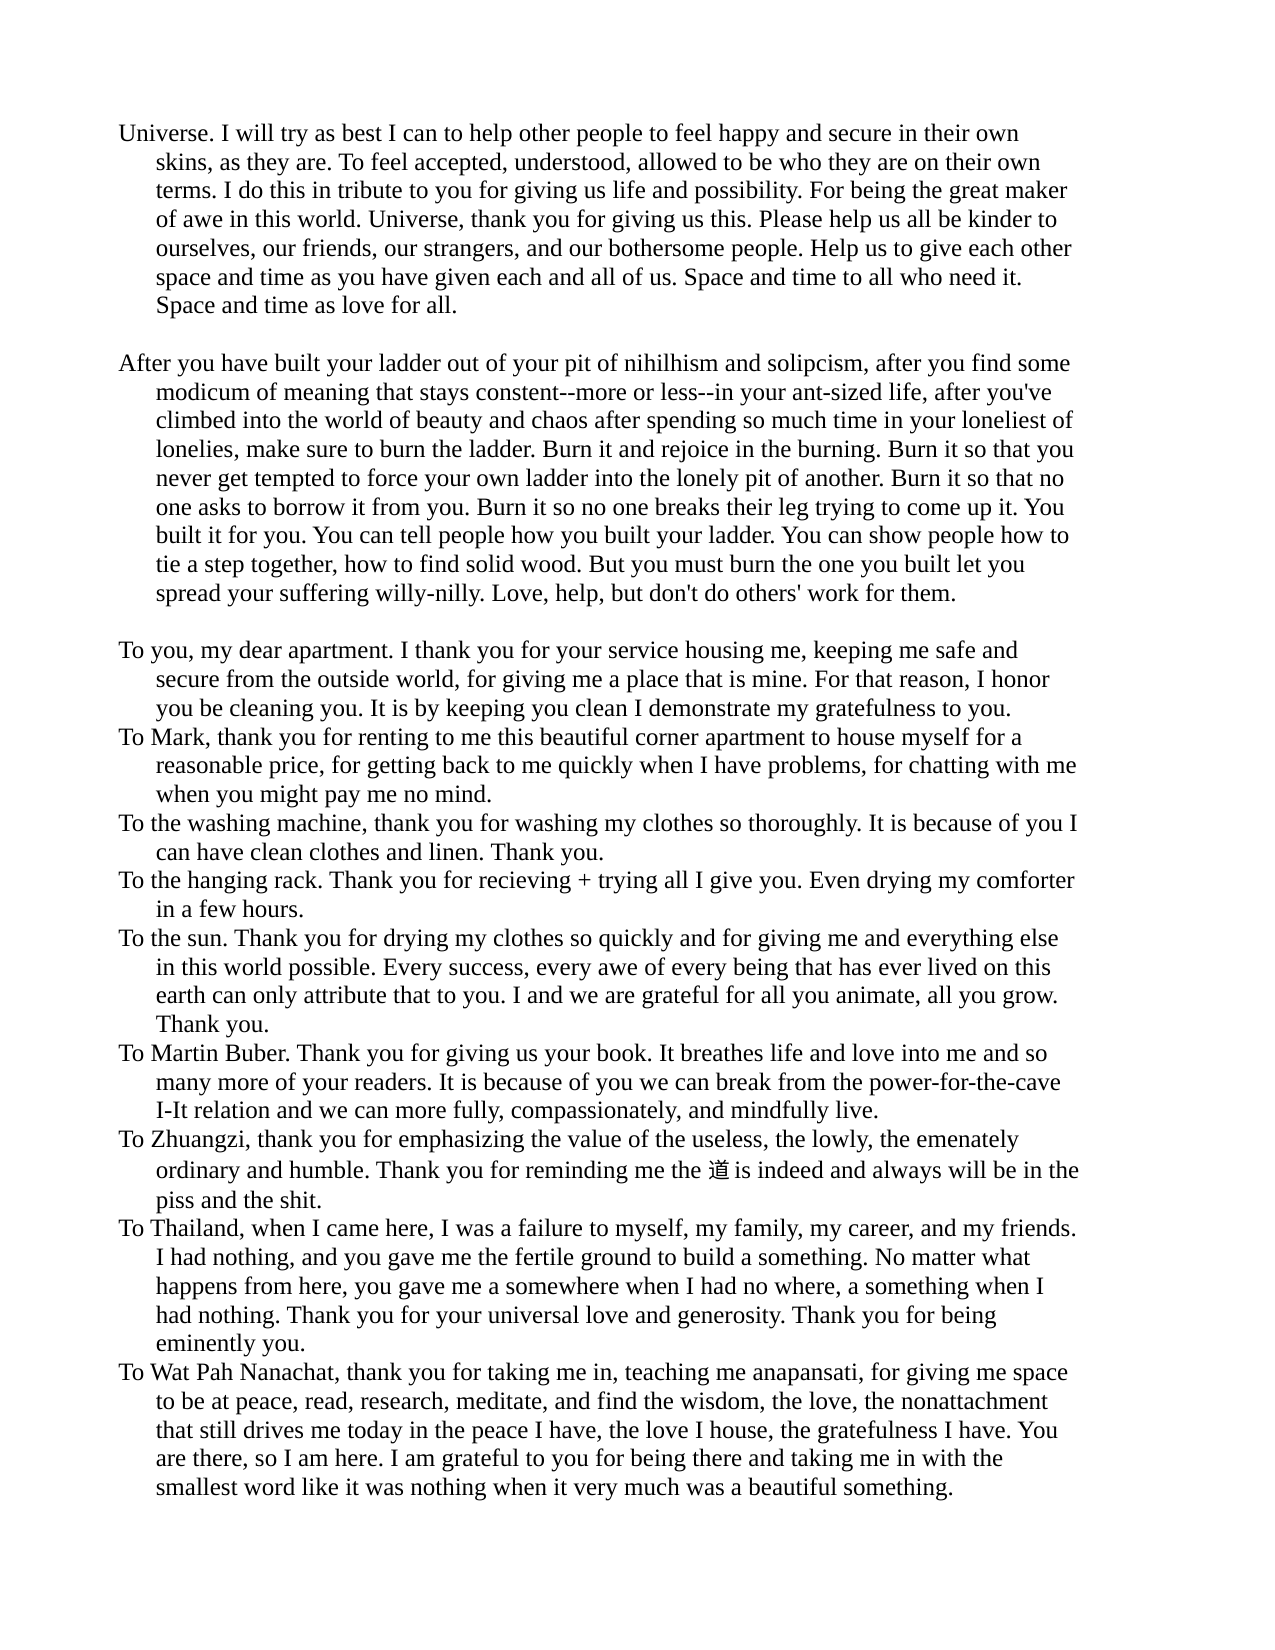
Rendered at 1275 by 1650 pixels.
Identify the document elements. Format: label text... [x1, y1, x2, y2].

text To you, my dear apartment. I thank you for your service housing me, keeping me safe and secure from the outside world, for giving me a place that is mine. For that reason, I honor you be cleaning you. It is by keeping you clean I demonstrate my gratefulness to you. [118, 636, 1082, 722]
text After you have built your ladder out of your pit of nihilhism and solipcism, after you find some modicum of meaning that stays constent--more or less--in your ant-sized life, after you've climbed into the world of beauty and chaos after spending so much time in your loneliest of lonelies, make sure to burn the ladder. Burn it and rejoice in the burning. Burn it so that you never get tempted to force your own ladder into the lonely pit of another. Burn it so that no one asks to borrow it from you. Burn it so no one breaks their leg trying to come up it. You built it for you. You can tell people how you built your ladder. You can show people how to tie a step together, how to find solid wood. But you must burn the one you built let you spread your suffering willy-nilly. Love, help, but don't do others' work for them. [118, 348, 1082, 607]
text To Martin Buber. Thank you for giving us your book. It breathes life and love into me and so many more of your readers. It is because of you we can break from the power-for-the-cave I-It relation and we can more fully, compassionately, and mindfully live. [118, 1038, 1082, 1124]
text To Wat Pah Nanachat, thank you for taking me in, teaching me anapansati, for giving me space to be at peace, read, research, meditate, and find the wisdom, the love, the nonattachment that still drives me today in the peace I have, the love I house, the gratefulness I have. You are there, so I am here. I am grateful to you for being there and taking me in with the smallest word like it was nothing when it very much was a beautiful something. [118, 1357, 1082, 1501]
text To the washing machine, thank you for washing my clothes so thoroughly. It is because of you I can have clean clothes and linen. Thank you. [118, 808, 1082, 866]
text To Zhuangzi, thank you for emphasizing the value of the useless, the lowly, the emenately ordinary and humble. Thank you for reminding me the 道is indeed and always will be in the piss and the shit. [118, 1124, 1082, 1213]
text To Mark, thank you for renting to me this beautiful corner apartment to house myself for a reasonable price, for getting back to me quickly when I have problems, for chatting with me when you might pay me no mind. [118, 722, 1082, 808]
text To the hanging rack. Thank you for recieving + trying all I give you. Even drying my comforter in a few hours. [118, 866, 1082, 923]
text To Thailand, when I came here, I was a failure to myself, my family, my career, and my friends. I had nothing, and you gave me the fertile ground to build a something. No matter what happens from here, you gave me a somewhere when I had no where, a something when I had nothing. Thank you for your universal love and generosity. Thank you for being eminently you. [118, 1213, 1082, 1357]
text To the sun. Thank you for drying my clothes so quickly and for giving me and everything else in this world possible. Every success, every awe of every being that has ever lived on this earth can only attribute that to you. I and we are grateful for all you animate, all you grow. Thank you. [118, 923, 1082, 1038]
text Universe. I will try as best I can to help other people to feel happy and secure in their own skins, as they are. To feel accepted, understood, allowed to be who they are on their own terms. I do this in tribute to you for giving us life and possibility. For being the great maker of awe in this world. Universe, thank you for giving us this. Please help us all be kinder to ourselves, our friends, our strangers, and our bothersome people. Help us to give each other space and time as you have given each and all of us. Space and time to all who need it. Space and time as love for all. [118, 118, 1082, 319]
